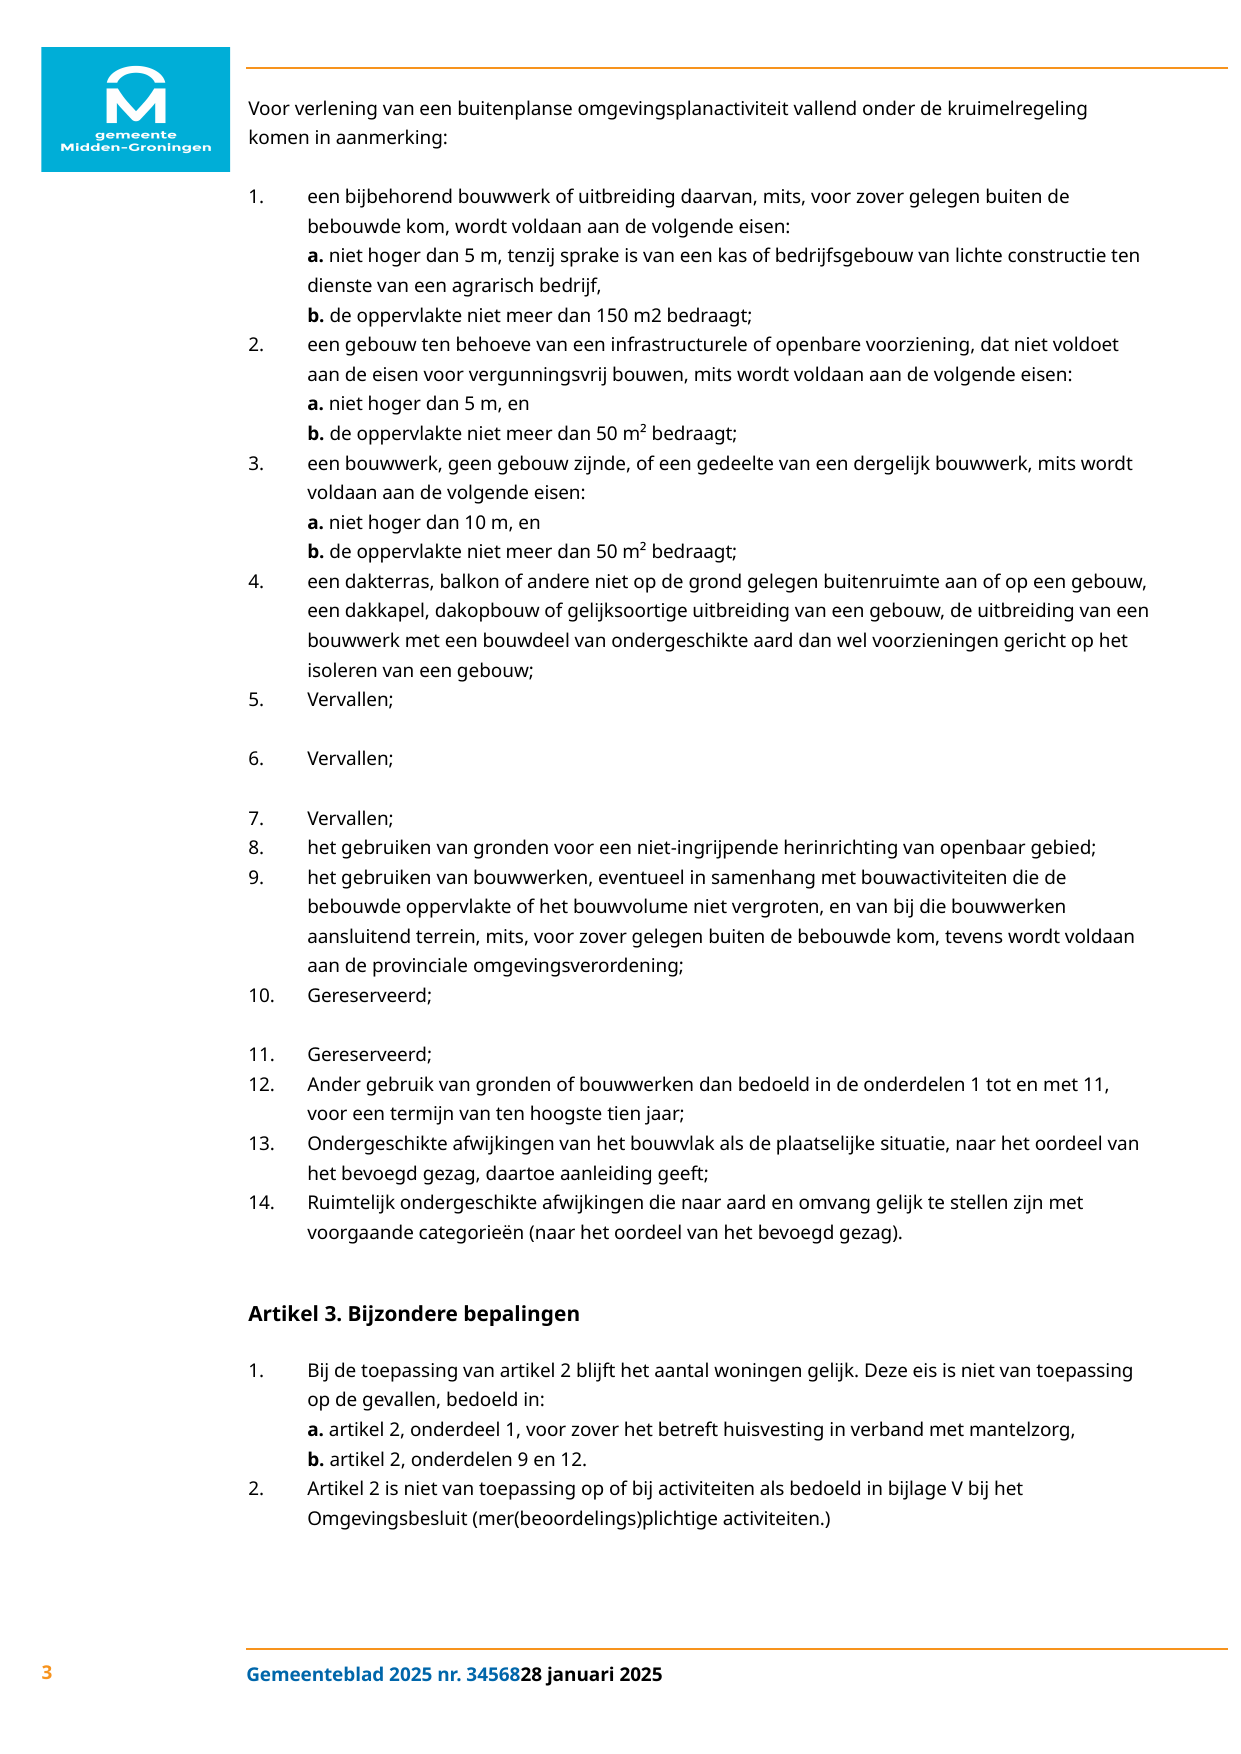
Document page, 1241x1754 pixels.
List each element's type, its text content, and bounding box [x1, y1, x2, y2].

list Bij de toepassing van artikel 2 blijft het aantal woningen gelijk. Deze eis is niet van toepassing op de gevallen, bedoeld in: [248, 1357, 1152, 1412]
text Voor verlening van een buitenplanse omgevingsplanactiviteit vallend onder de kruimelregeling komen in aanmerking: [248, 95, 1152, 150]
list een bouwwerk, geen gebouw zijnde, of een gedeelte van een dergelijk bouwwerk, mits wordt voldaan aan de volgende eisen: [248, 450, 1152, 505]
list a. niet hoger dan 5 m, tenzij sprake is van een kas of bedrijfsgebouw van lichte constructie ten dienste van een agrarisch bedrijf, [248, 243, 1152, 298]
list een bijbehorend bouwwerk of uitbreiding daarvan, mits, voor zover gelegen buiten de bebouwde kom, wordt voldaan aan de volgende eisen: [248, 183, 1152, 239]
list a. niet hoger dan 5 m, en [248, 391, 1152, 416]
list b. de oppervlakte niet meer dan 150 m2 bedraagt; [248, 302, 1152, 328]
picture [108, 66, 164, 82]
list Ondergeschikte afwijkingen van het bouwvlak als de plaatselijke situatie, naar het oordeel van het bevoegd gezag, daartoe aanleiding geeft; [248, 1130, 1152, 1186]
text Artikel 3. Bijzondere bepalingen [248, 1299, 1152, 1327]
list a. niet hoger dan 10 m, en [248, 509, 1152, 535]
list Vervallen; [248, 805, 1152, 831]
list Vervallen; [248, 746, 1152, 771]
list b. artikel 2, onderdelen 9 en 12. [248, 1446, 1152, 1471]
list Artikel 2 is niet van toepassing op of bij activiteiten als bedoeld in bijlage V bij het Omgevingsbesluit (mer(beoordelings)plichtige activiteiten.) [248, 1475, 1152, 1531]
list het gebruiken van bouwwerken, eventueel in samenhang met bouwactiviteiten die de bebouwde oppervlakte of het bouwvolume niet vergroten, en van bij die bouwwerken aansluitend terrein, mits, voor zover gelegen buiten de bebouwde kom, tevens wordt voldaan aan de provinciale omgevingsverordening; [248, 864, 1152, 978]
list b. de oppervlakte niet meer dan 50 m² bedraagt; [248, 420, 1152, 446]
list het gebruiken van gronden voor een niet-ingrijpende herinrichting van openbaar gebied; [248, 834, 1152, 860]
picture [184, 146, 190, 153]
picture [107, 89, 165, 122]
list Ruimtelijk ondergeschikte afwijkingen die naar aard en omvang gelijk te stellen zijn met voorgaande categorieën (naar het oordeel van het bevoegd gezag). [248, 1189, 1152, 1245]
list Vervallen; [248, 686, 1152, 712]
list b. de oppervlakte niet meer dan 50 m² bedraagt; [248, 538, 1152, 564]
list een dakterras, balkon of andere niet op de grond gelegen buitenruimte aan of op een gebouw, een dakkapel, dakopbouw of gelijksoortige uitbreiding van een gebouw, de uitbreiding van een bouwwerk met een bouwdeel van ondergeschikte aard dan wel voorzieningen gericht op het isoleren van een gebouw; [248, 568, 1152, 683]
list Gereserveerd; [248, 1041, 1152, 1067]
list een gebouw ten behoeve van een infrastructurele of openbare voorziening, dat niet voldoet aan de eisen voor vergunningsvrij bouwen, mits wordt voldaan aan de volgende eisen: [248, 331, 1152, 387]
list Gereserveerd; [248, 982, 1152, 1008]
list a. artikel 2, onderdeel 1, voor zover het betreft huisvesting in verband met mantelzorg, [248, 1416, 1152, 1442]
list Ander gebruik van gronden of bouwwerken dan bedoeld in de onderdelen 1 tot en met 11, voor een termijn van ten hoogste tien jaar; [248, 1071, 1152, 1126]
